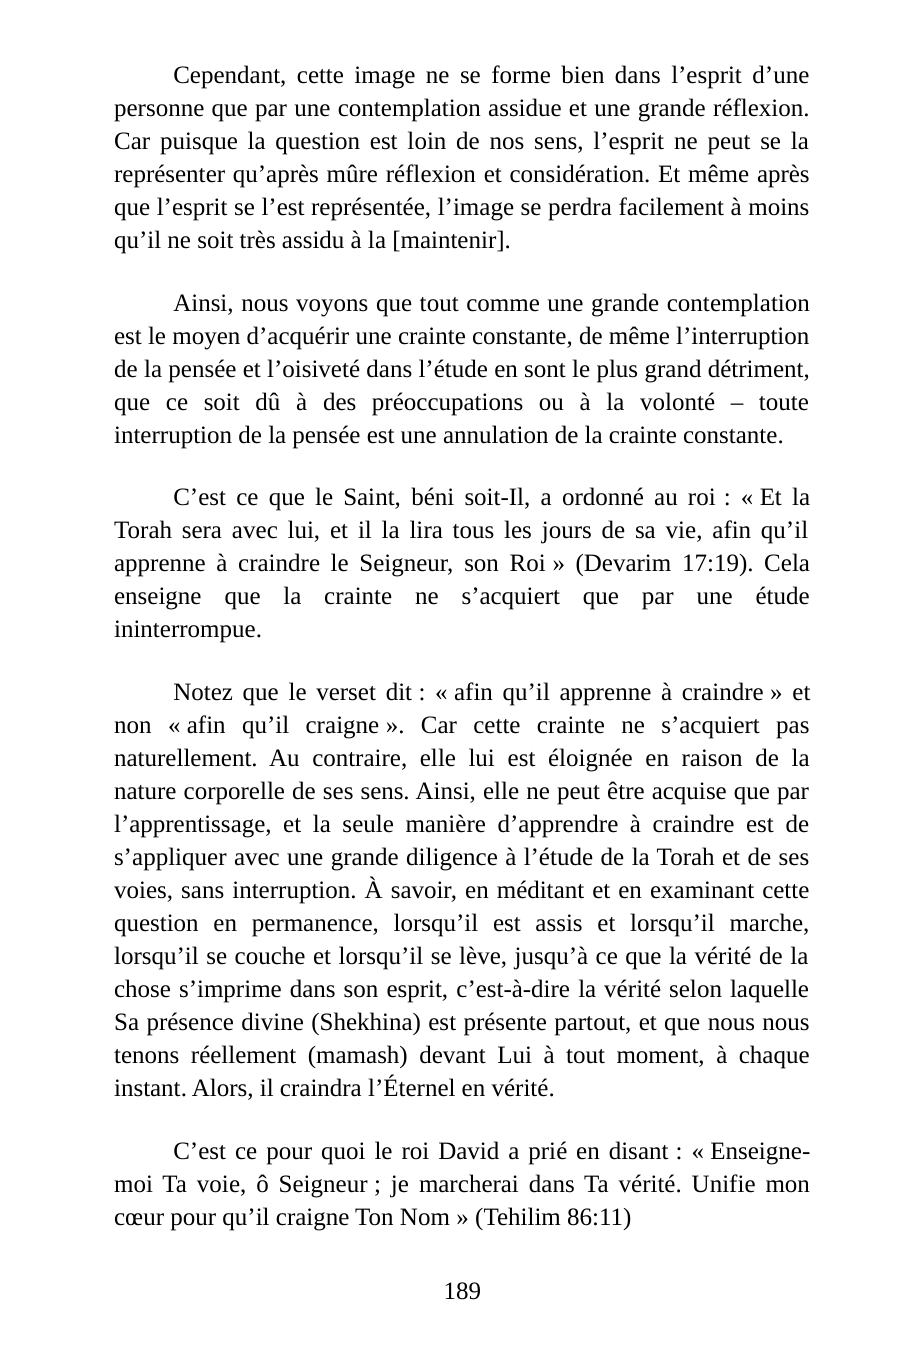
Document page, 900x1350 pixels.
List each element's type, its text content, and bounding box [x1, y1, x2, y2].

text Notez que le verset dit : « afin qu’il apprenne à craindre » et non « afin qu’il craigne ». Car cette crainte ne s’acquiert pas naturellement. Au contraire, elle lui est éloignée en raison de la nature corporelle de ses sens. Ainsi, elle ne peut être acquise que par l’apprentissage, et la seule manière d’apprendre à craindre est de s’appliquer avec une grande diligence à l’étude de la Torah et de ses voies, sans interruption. À savoir, en méditant et en examinant cette question en permanence, lorsqu’il est assis et lorsqu’il marche, lorsqu’il se couche et lorsqu’il se lève, jusqu’à ce que la vérité de la chose s’imprime dans son esprit, c’est-à-dire la vérité selon laquelle Sa présence divine (Shekhina) est présente partout, et que nous nous tenons réellement (mamash) devant Lui à tout moment, à chaque instant. Alors, il craindra l’Éternel en vérité. [114, 677, 810, 1102]
text Ainsi, nous voyons que tout comme une grande contemplation est le moyen d’acquérir une crainte constante, de même l’interruption de la pensée et l’oisiveté dans l’étude en sont le plus grand détriment, que ce soit dû à des préoccupations ou à la volonté – toute interruption de la pensée est une annulation de la crainte constante. [114, 288, 810, 449]
text Cependant, cette image ne se forme bien dans l’esprit d’une personne que par une contemplation assidue et une grande réflexion. Car puisque la question est loin de nos sens, l’esprit ne peut se la représenter qu’après mûre réflexion et considération. Et même après que l’esprit se l’est représentée, l’image se perdra facilement à moins qu’il ne soit très assidu à la [maintenir]. [114, 60, 810, 254]
text C’est ce pour quoi le roi David a prié en disant : « Enseigne-moi Ta voie, ô Seigneur ; je marcherai dans Ta vérité. Unifie mon cœur pour qu’il craigne Ton Nom » (Tehilim 86:11) [114, 1136, 810, 1231]
text C’est ce que le Saint, béni soit-Il, a ordonné au roi : « Et la Torah sera avec lui, et il la lira tous les jours de sa vie, afin qu’il apprenne à craindre le Seigneur, son Roi » (Devarim 17:19). Cela enseigne que la crainte ne s’acquiert que par une étude ininterrompue. [114, 482, 810, 643]
